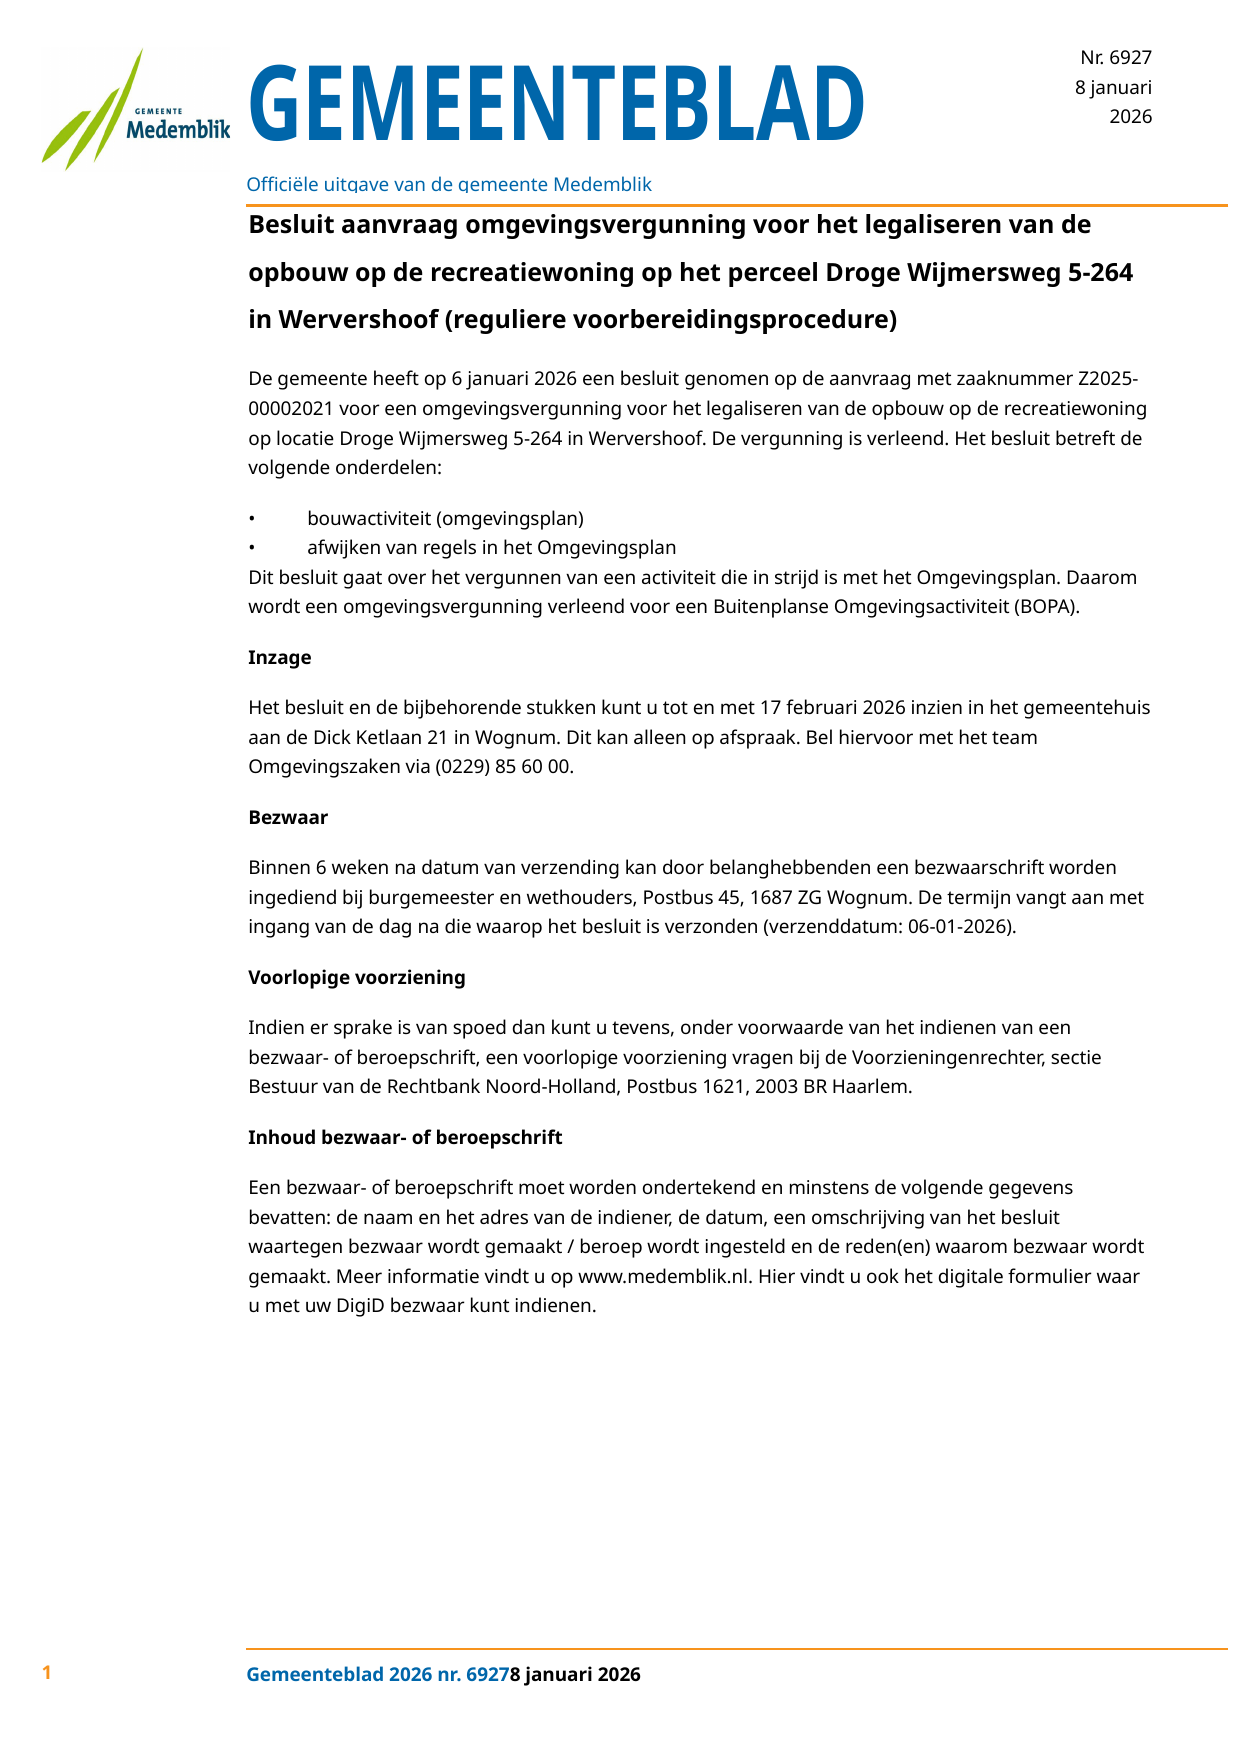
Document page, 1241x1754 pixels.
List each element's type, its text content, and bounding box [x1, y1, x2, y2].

text Een bezwaar- of beroepschrift moet worden ondertekend en minstens de volgende gegevens bevatten: de naam en het adres van de indiener, de datum, een omschrijving van het besluit waartegen bezwaar wordt gemaakt / beroep wordt ingesteld en de reden(en) waarom bezwaar wordt gemaakt. Meer informatie vindt u op www.medemblik.nl. Hier vindt u ook het digitale formulier waar u met uw DigiD bezwaar kunt indienen. [248, 1174, 1152, 1318]
text Dit besluit gaat over het vergunnen van een activiteit die in strijd is met het Omgevingsplan. Daarom wordt een omgevingsvergunning verleend voor een Buitenplanse Omgevingsactiviteit (BOPA). [248, 564, 1152, 619]
text Inzage [248, 644, 1152, 669]
text Inhoud bezwaar- of beroepschrift [248, 1124, 1152, 1149]
list afwijken van regels in het Omgevingsplan [248, 534, 1152, 560]
text Besluit aanvraag omgevingsvergunning voor het legaliseren van de opbouw op de recreatiewoning op het perceel Droge Wijmersweg 5-264 in Wervershoof (reguliere voorbereidingsprocedure) [248, 207, 1152, 336]
text De gemeente heeft op 6 januari 2026 een besluit genomen op de aanvraag met zaaknummer Z2025-00002021 voor een omgevingsvergunning voor het legaliseren van de opbouw op de recreatiewoning op locatie Droge Wijmersweg 5-264 in Wervershoof. De vergunning is verleend. Het besluit betreft de volgende onderdelen: [248, 366, 1152, 480]
text Het besluit en de bijbehorende stukken kunt u tot en met 17 februari 2026 inzien in het gemeentehuis aan de Dick Ketlaan 21 in Wognum. Dit kan alleen op afspraak. Bel hiervoor met het team Omgevingszaken via (0229) 85 60 00. [248, 694, 1152, 779]
text Voorlopige voorziening [248, 964, 1152, 989]
text Bezwaar [248, 804, 1152, 829]
text Binnen 6 weken na datum van verzending kan door belanghebbenden een bezwaarschrift worden ingediend bij burgemeester en wethouders, Postbus 45, 1687 ZG Wognum. De termijn vangt aan met ingang van de dag na die waarop het besluit is verzonden (verzenddatum: 06-01-2026). [248, 854, 1152, 939]
text Indien er sprake is van spoed dan kunt u tevens, onder voorwaarde van het indienen van een bezwaar- of beroepschrift, een voorlopige voorziening vragen bij de Voorzieningenrechter, sectie Bestuur van de Rechtbank Noord-Holland, Postbus 1621, 2003 BR Haarlem. [248, 1014, 1152, 1099]
picture [41, 47, 231, 172]
list bouwactiviteit (omgevingsplan) [248, 505, 1152, 530]
